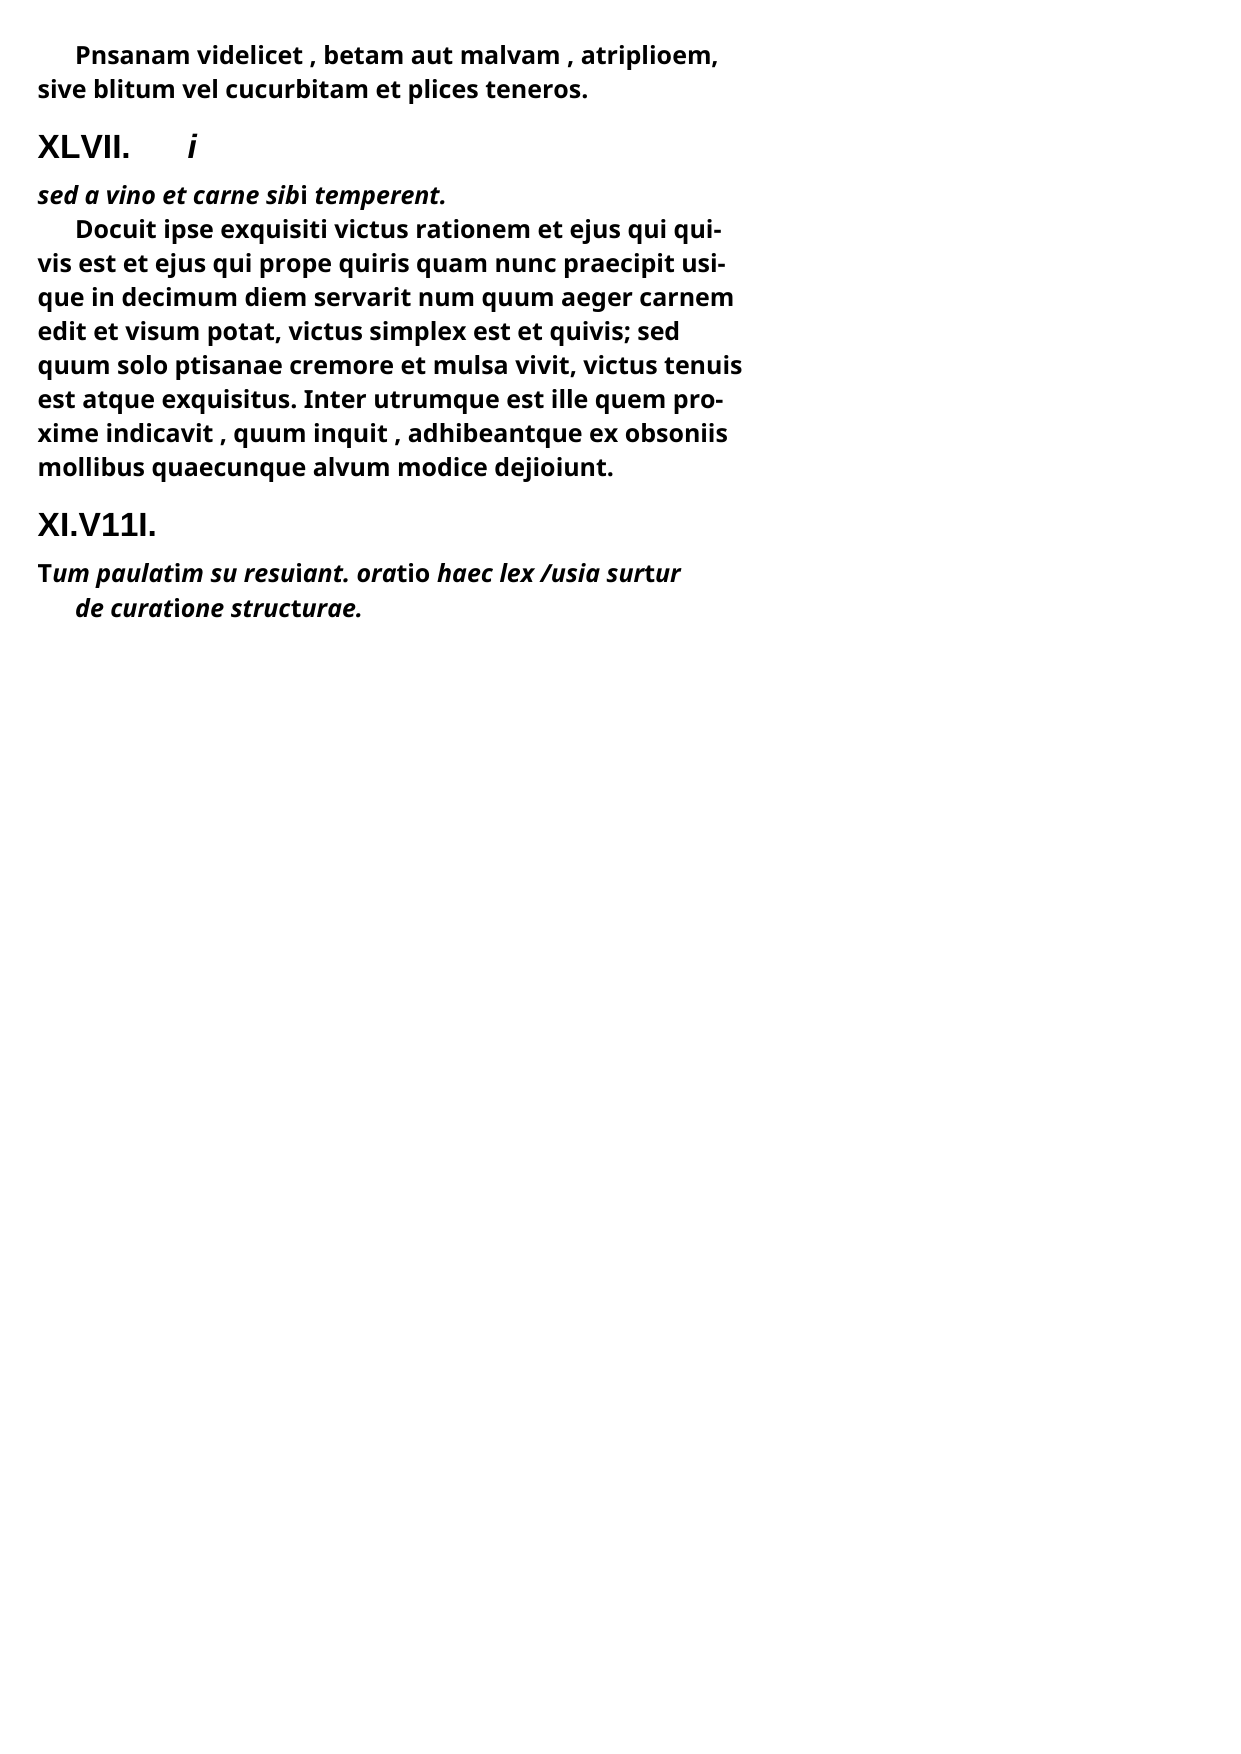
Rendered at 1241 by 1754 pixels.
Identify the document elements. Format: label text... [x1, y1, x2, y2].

text Docuit ipse exquisiti victus rationem et ejus qui qui- vis est et ejus qui prope quiris quam nunc praecipit usi- que in decimum diem servarit num quum aeger carnem edit et visum potat, victus simplex est et quivis; sed quum solo ptisanae cremore et mulsa vivit, victus tenuis est atque exquisitus. Inter utrumque est ille quem pro- xime indicavit , quum inquit , adhibeantque ex obsoniis mollibus quaecunque alvum modice dejioiunt. [37, 212, 1203, 484]
subtitle XI.V11I. [37, 505, 1203, 544]
text sed a vino et carne sibi temperent. [37, 178, 1203, 212]
text Tum paulatim su resuiant. oratio haec lex /usia surtur de curatione structurae. [37, 556, 1203, 624]
subtitle XLVII. i [37, 126, 1203, 165]
text Pnsanam videlicet , betam aut malvam , atriplioem, sive blitum vel cucurbitam et plices teneros. [37, 37, 1203, 106]
